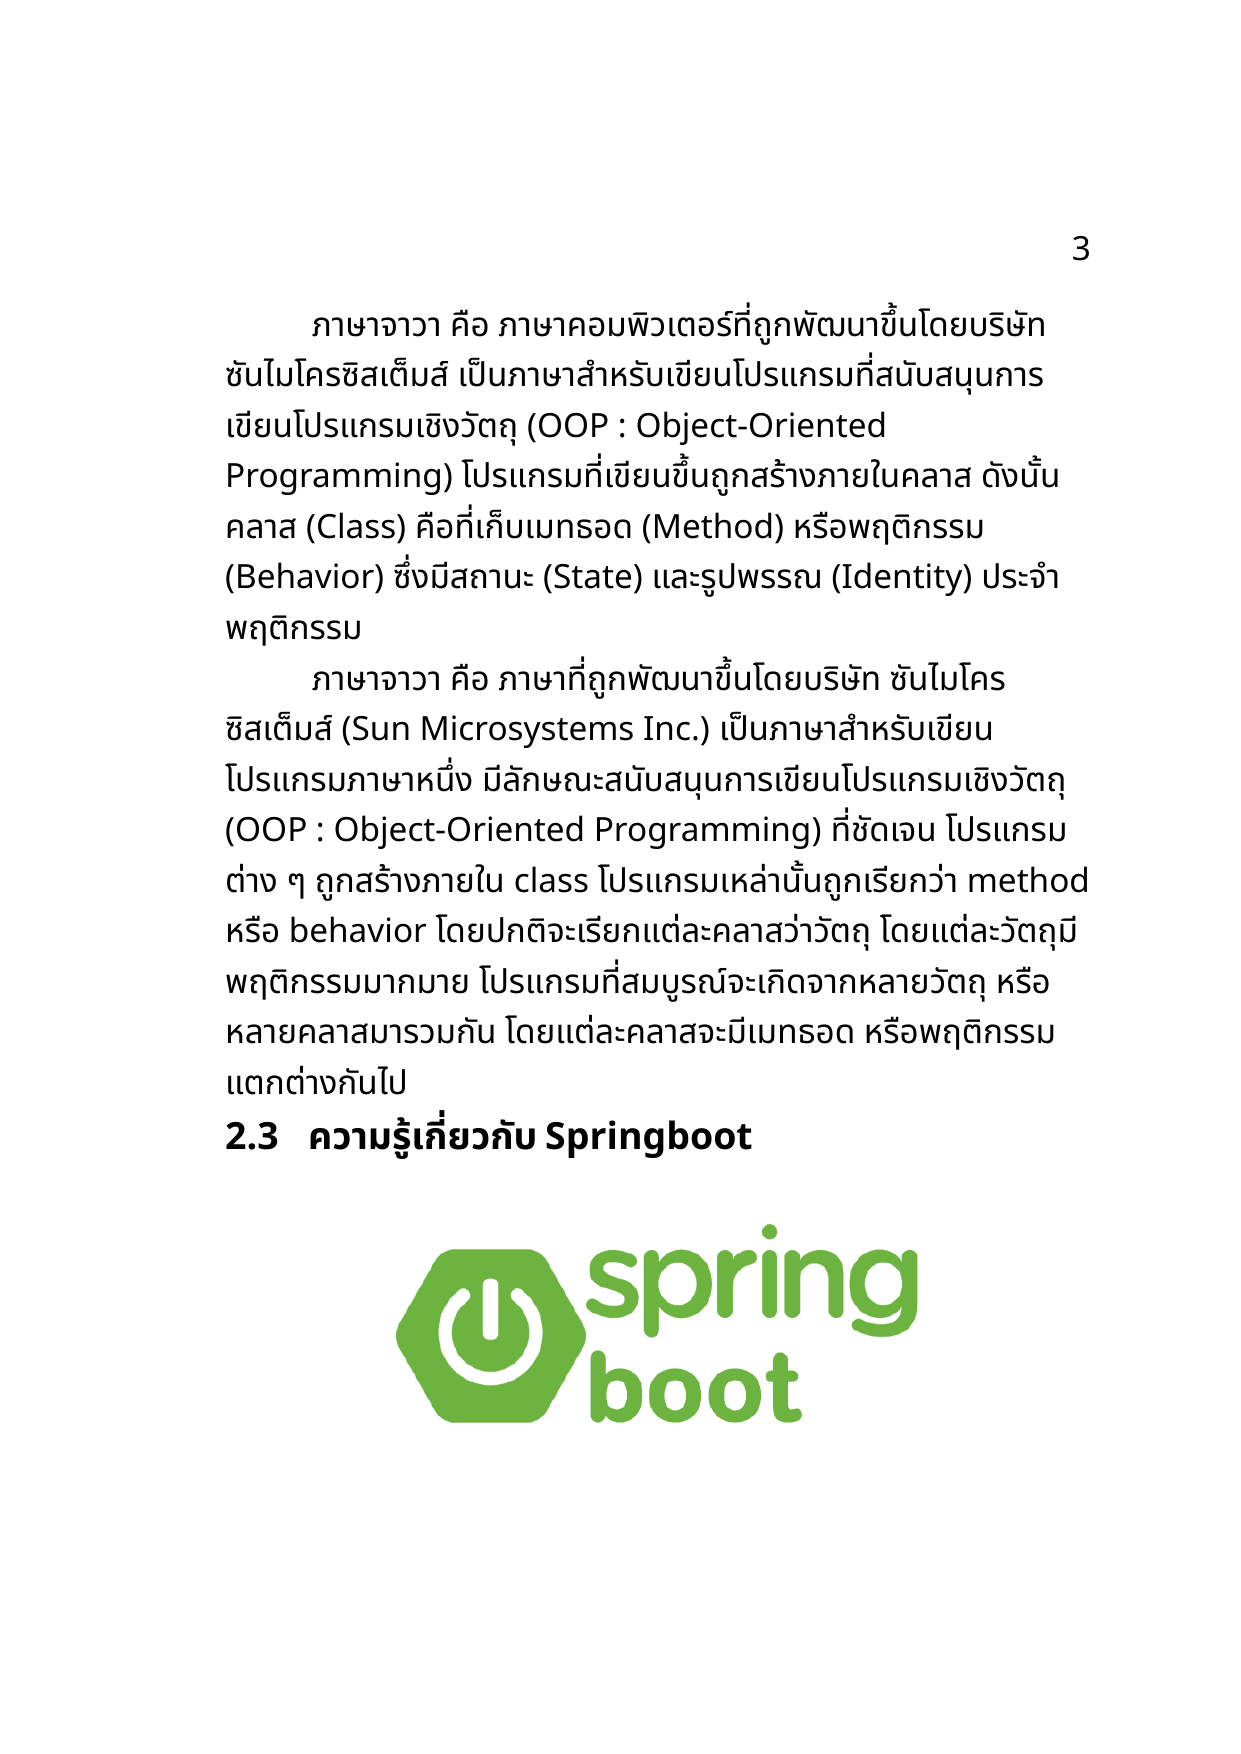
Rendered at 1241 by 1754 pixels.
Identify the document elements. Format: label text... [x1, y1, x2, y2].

text ภาษาจาวา คือ ภาษาคอมพิวเตอร์ที่ถูกพัฒนาขึ้นโดยบริษัท ซันไมโครซิสเต็มส์ เป็นภาษาสำหรับเขียนโปรแกรมที่สนับสนุนการเขียนโปรแกรมเชิงวัตถุ (OOP : Object-Oriented Programming) โปรแกรมที่เขียนขึ้นถูกสร้างภายในคลาส ดังนั้นคลาส (Class) คือที่เก็บเมทธอด (Method) หรือพฤติกรรม (Behavior) ซึ่งมีสถานะ (State) และรูปพรรณ (Identity) ประจำพฤติกรรม [225, 300, 1091, 654]
picture [390, 1194, 926, 1476]
text 2.3 ความรู้เกี่ยวกับSpringboot [225, 1109, 1091, 1166]
text ภาษาจาวา คือ ภาษาที่ถูกพัฒนาขึ้นโดยบริษัท ซันไมโครซิสเต็มส์ (Sun Microsystems Inc.) เป็นภาษาสำหรับเขียนโปรแกรมภาษาหนึ่ง มีลักษณะสนับสนุนการเขียนโปรแกรมเชิงวัตถุ (OOP : Object-Oriented Programming) ที่ชัดเจน โปรแกรมต่าง ๆ ถูกสร้างภายใน class โปรแกรมเหล่านั้นถูกเรียกว่า method หรือ behavior โดยปกติจะเรียกแต่ละคลาสว่าวัตถุ โดยแต่ละวัตถุมีพฤติกรรมมากมาย โปรแกรมที่สมบูรณ์จะเกิดจากหลายวัตถุ หรือหลายคลาสมารวมกัน โดยแต่ละคลาสจะมีเมทธอด หรือพฤติกรรมแตกต่างกันไป [225, 654, 1091, 1109]
